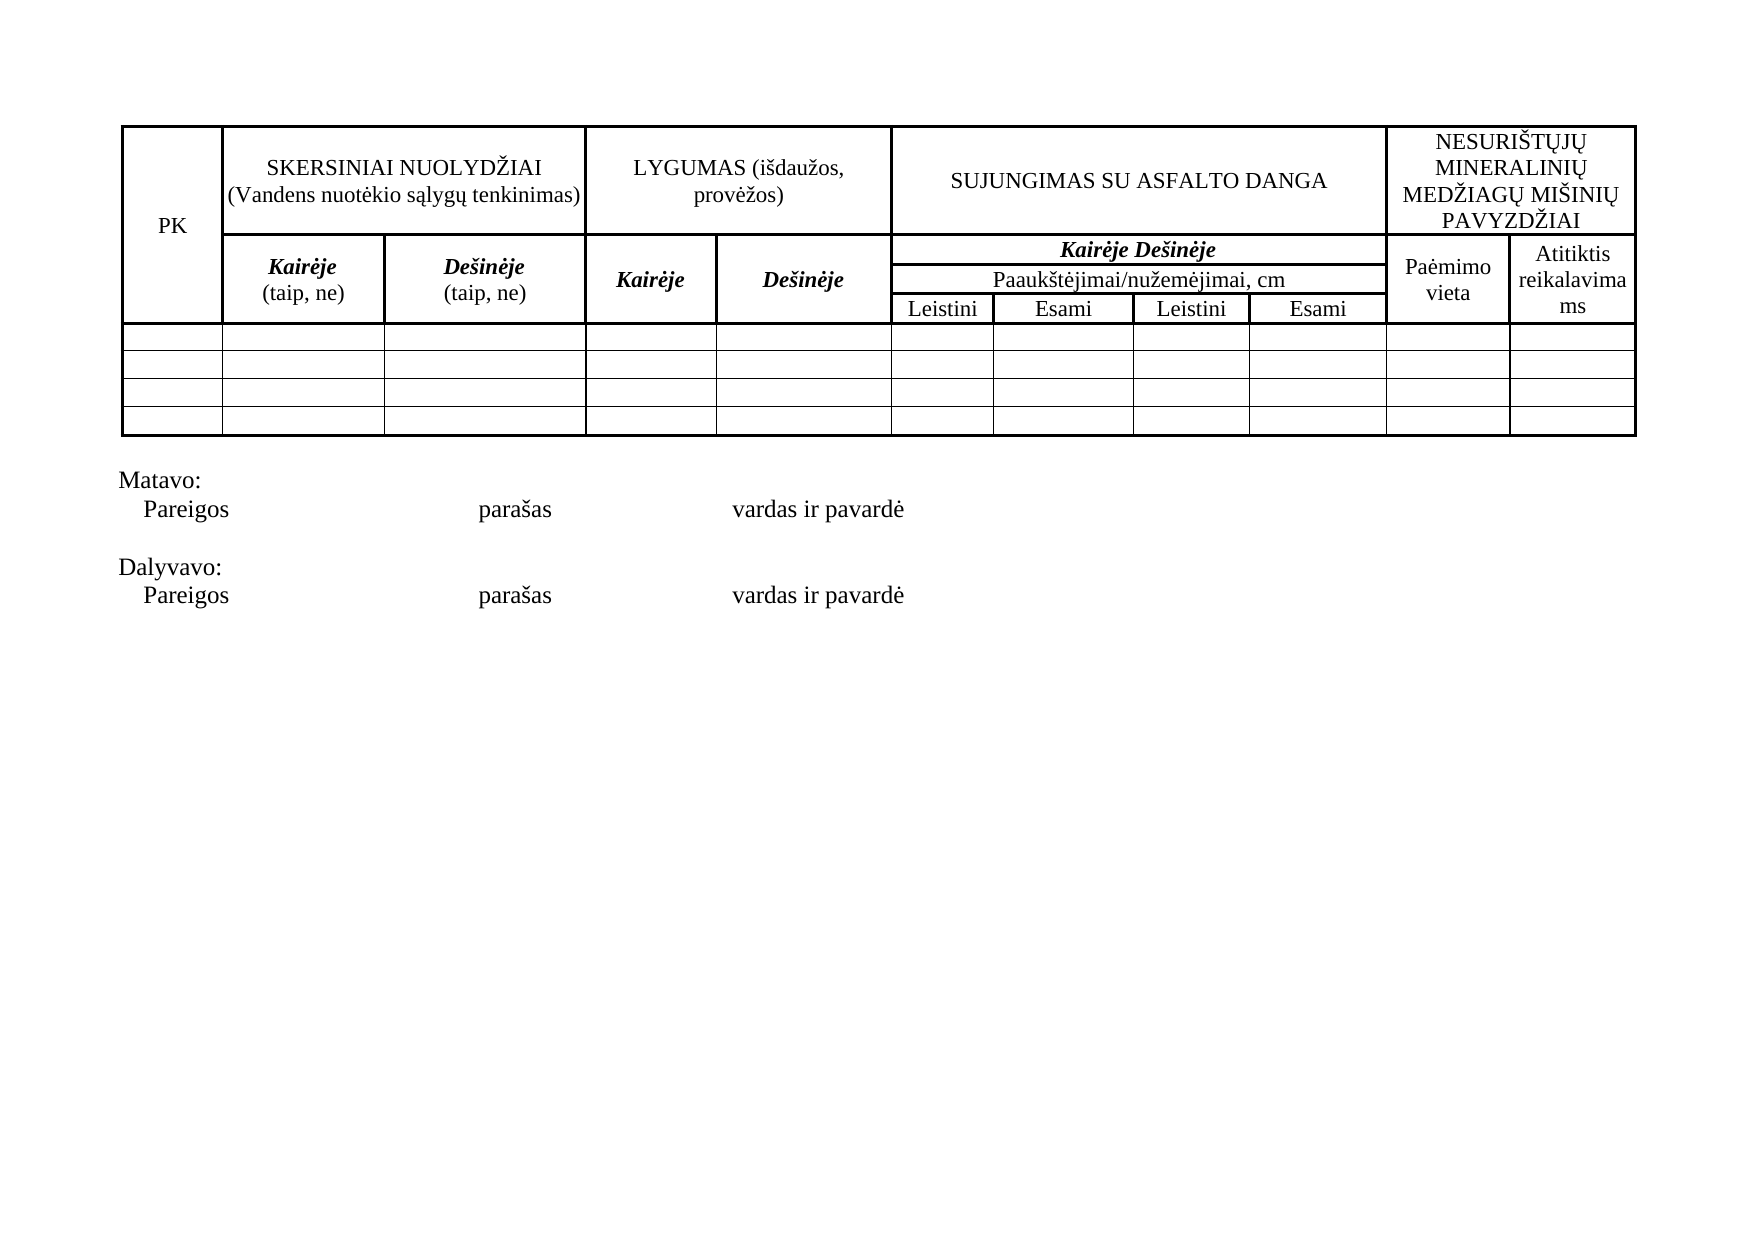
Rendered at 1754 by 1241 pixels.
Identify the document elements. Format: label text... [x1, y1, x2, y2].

table_cell [717, 379, 891, 406]
table_cell [1134, 325, 1249, 350]
table_header LYGUMAS (išdaužos, provėžos) [587, 128, 890, 233]
table_cell Dešinėje [718, 236, 890, 322]
table_cell [994, 407, 1133, 433]
text Dalyvavo: [118, 552, 1635, 580]
table_cell [1387, 379, 1509, 406]
table_cell Paėmimo vieta [1388, 236, 1508, 322]
table_cell [1134, 379, 1249, 406]
table_header SKERSINIAI NUOLYDŽIAI (Vandens nuotėkio sąlygų tenkinimas) [224, 128, 584, 233]
table_cell Dešinėje (taip, ne) [386, 236, 584, 322]
table_cell [1387, 351, 1509, 378]
text Pareigos parašas vardas ir pavardė [143, 580, 1635, 609]
table_cell [223, 351, 384, 378]
table_cell [892, 407, 993, 433]
text Matavo: [118, 465, 1635, 494]
table_cell [124, 407, 222, 433]
table_cell [385, 325, 585, 350]
table_cell [1387, 407, 1509, 433]
table_cell [223, 379, 384, 406]
table_cell [223, 325, 384, 350]
table_cell Esami [1251, 295, 1385, 322]
table_cell [385, 407, 585, 433]
table_cell [994, 325, 1133, 350]
table_cell [994, 351, 1133, 378]
table_cell [385, 379, 585, 406]
table_cell [124, 379, 222, 406]
table_cell Paaukštėjimai/nužemėjimai, cm [893, 266, 1385, 292]
table_cell [1134, 407, 1249, 433]
table_cell [385, 351, 585, 378]
table_cell [587, 407, 716, 433]
table_cell [1134, 351, 1249, 378]
table_cell [1250, 407, 1386, 433]
table_cell [717, 407, 891, 433]
table_header NESURIŠTŲJŲ MINERALINIŲ MEDŽIAGŲ MIŠINIŲ PAVYZDŽIAI [1388, 128, 1634, 233]
table_cell Kairėje [587, 236, 715, 322]
table_cell [587, 325, 716, 350]
table_cell [892, 351, 993, 378]
table_cell [124, 325, 222, 350]
table_cell Leistini [1135, 295, 1248, 322]
table_cell [1511, 407, 1634, 433]
table_cell Atitiktis reikalavimams [1511, 236, 1634, 322]
table_cell [1511, 379, 1634, 406]
table_cell Leistini [893, 295, 992, 322]
table_cell [1511, 351, 1634, 378]
table_cell [1250, 325, 1386, 350]
table_cell [587, 351, 716, 378]
table_cell [223, 407, 384, 433]
table_header SUJUNGIMAS SU ASFALTO DANGA [893, 128, 1385, 233]
table_cell Esami [995, 295, 1132, 322]
table_cell Kairėje (taip, ne) [224, 236, 383, 322]
table_cell [717, 351, 891, 378]
table_cell [717, 325, 891, 350]
table_cell [1250, 351, 1386, 378]
table_cell [1511, 325, 1634, 350]
table_cell [892, 325, 993, 350]
table_cell [124, 351, 222, 378]
table_cell [1250, 379, 1386, 406]
table_header PK [124, 128, 221, 322]
text Pareigos parašas vardas ir pavardė [143, 494, 1635, 523]
table_cell [1387, 325, 1509, 350]
table_cell [994, 379, 1133, 406]
table_cell Kairėje Dešinėje [893, 236, 1385, 263]
table_cell [892, 379, 993, 406]
table_cell [587, 379, 716, 406]
